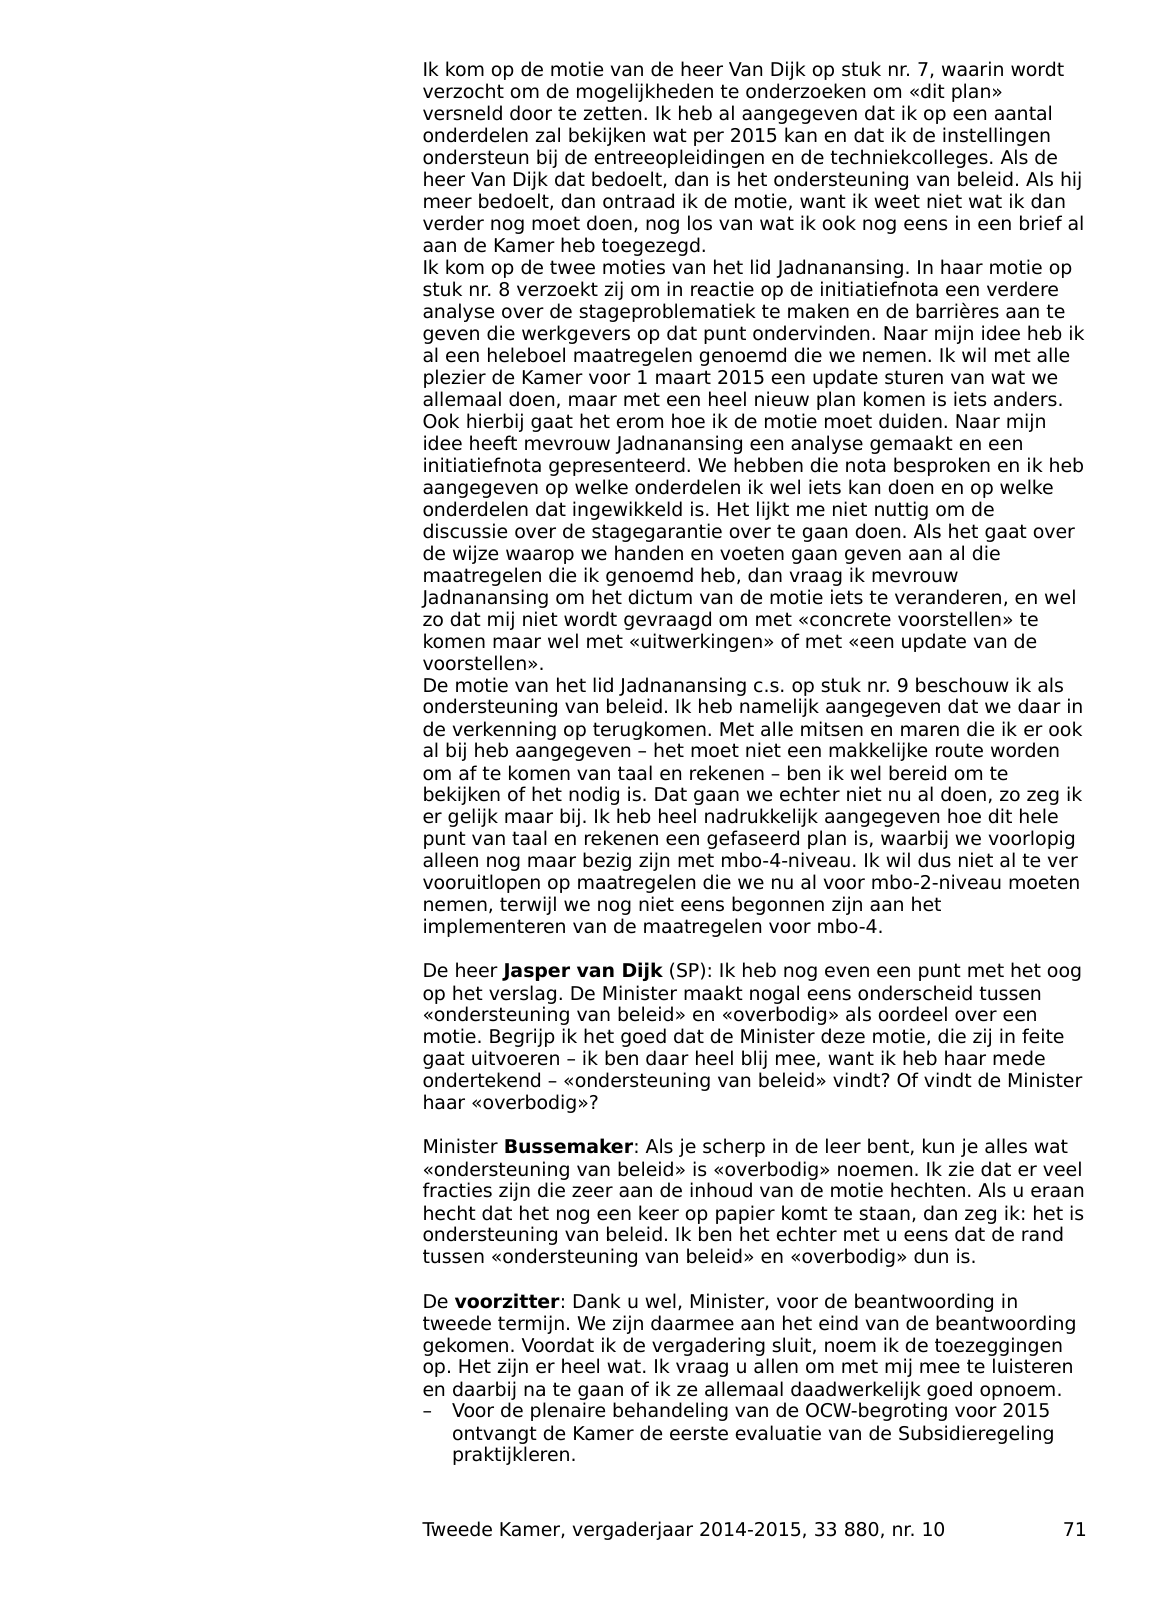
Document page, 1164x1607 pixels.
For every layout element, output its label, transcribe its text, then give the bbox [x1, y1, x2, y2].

text De voorzitter: Dank u wel, Minister, voor de beantwoording in tweede termijn. We zijn daarmee aan het eind van de beantwoording gekomen. Voordat ik de vergadering sluit, noem ik de toezeggingen op. Het zijn er heel wat. Ik vraag u allen om met mij mee te luisteren en daarbij na te gaan of ik ze allemaal daadwerkelijk goed opnoem. [422, 1291, 1087, 1400]
text – Voor de plenaire behandeling van de OCW-begroting voor 2015 ontvangt de Kamer de eerste evaluatie van de Subsidieregeling praktijkleren. [422, 1400, 1087, 1466]
text De heer Jasper van Dijk (SP): Ik heb nog even een punt met het oog op het verslag. De Minister maakt nogal eens onderscheid tussen «ondersteuning van beleid» en «overbodig» als oordeel over een motie. Begrijp ik het goed dat de Minister deze motie, die zij in feite gaat uitvoeren – ik ben daar heel blij mee, want ik heb haar mede ondertekend – «ondersteuning van beleid» vindt? Of vindt de Minister haar «overbodig»? [422, 960, 1087, 1114]
text Ik kom op de twee moties van het lid Jadnanansing. In haar motie op stuk nr. 8 verzoekt zij om in reactie op de initiatiefnota een verdere analyse over de stageproblematiek te maken en de barrières aan te geven die werkgevers op dat punt ondervinden. Naar mijn idee heb ik al een heleboel maatregelen genoemd die we nemen. Ik wil met alle plezier de Kamer voor 1 maart 2015 een update sturen van wat we allemaal doen, maar met een heel nieuw plan komen is iets anders. Ook hierbij gaat het erom hoe ik de motie moet duiden. Naar mijn idee heeft mevrouw Jadnanansing een analyse gemaakt en een initiatiefnota gepresenteerd. We hebben die nota besproken en ik heb aangegeven op welke onderdelen ik wel iets kan doen en op welke onderdelen dat ingewikkeld is. Het lijkt me niet nuttig om de discussie over de stagegarantie over te gaan doen. Als het gaat over de wijze waarop we handen en voeten gaan geven aan al die maatregelen die ik genoemd heb, dan vraag ik mevrouw Jadnanansing om het dictum van de motie iets te veranderen, en wel zo dat mij niet wordt gevraagd om met «concrete voorstellen» te komen maar wel met «uitwerkingen» of met «een update van de voorstellen». [422, 257, 1087, 674]
text Minister Bussemaker: Als je scherp in de leer bent, kun je alles wat «ondersteuning van beleid» is «overbodig» noemen. Ik zie dat er veel fracties zijn die zeer aan de inhoud van de motie hechten. Als u eraan hecht dat het nog een keer op papier komt te staan, dan zeg ik: het is ondersteuning van beleid. Ik ben het echter met u eens dat de rand tussen «ondersteuning van beleid» en «overbodig» dun is. [422, 1136, 1087, 1268]
text De motie van het lid Jadnanansing c.s. op stuk nr. 9 beschouw ik als ondersteuning van beleid. Ik heb namelijk aangegeven dat we daar in de verkenning op terugkomen. Met alle mitsen en maren die ik er ook al bij heb aangegeven – het moet niet een makkelijke route worden om af te komen van taal en rekenen – ben ik wel bereid om te bekijken of het nodig is. Dat gaan we echter niet nu al doen, zo zeg ik er gelijk maar bij. Ik heb heel nadrukkelijk aangegeven hoe dit hele punt van taal en rekenen een gefaseerd plan is, waarbij we voorlopig alleen nog maar bezig zijn met mbo-4-niveau. Ik wil dus niet al te ver vooruitlopen op maatregelen die we nu al voor mbo-2-niveau moeten nemen, terwijl we nog niet eens begonnen zijn aan het implementeren van de maatregelen voor mbo-4. [422, 674, 1087, 938]
text Ik kom op de motie van de heer Van Dijk op stuk nr. 7, waarin wordt verzocht om de mogelijkheden te onderzoeken om «dit plan» versneld door te zetten. Ik heb al aangegeven dat ik op een aantal onderdelen zal bekijken wat per 2015 kan en dat ik de instellingen ondersteun bij de entreeopleidingen en de techniekcolleges. Als de heer Van Dijk dat bedoelt, dan is het ondersteuning van beleid. Als hij meer bedoelt, dan ontraad ik de motie, want ik weet niet wat ik dan verder nog moet doen, nog los van wat ik ook nog eens in een brief al aan de Kamer heb toegezegd. [422, 59, 1087, 257]
